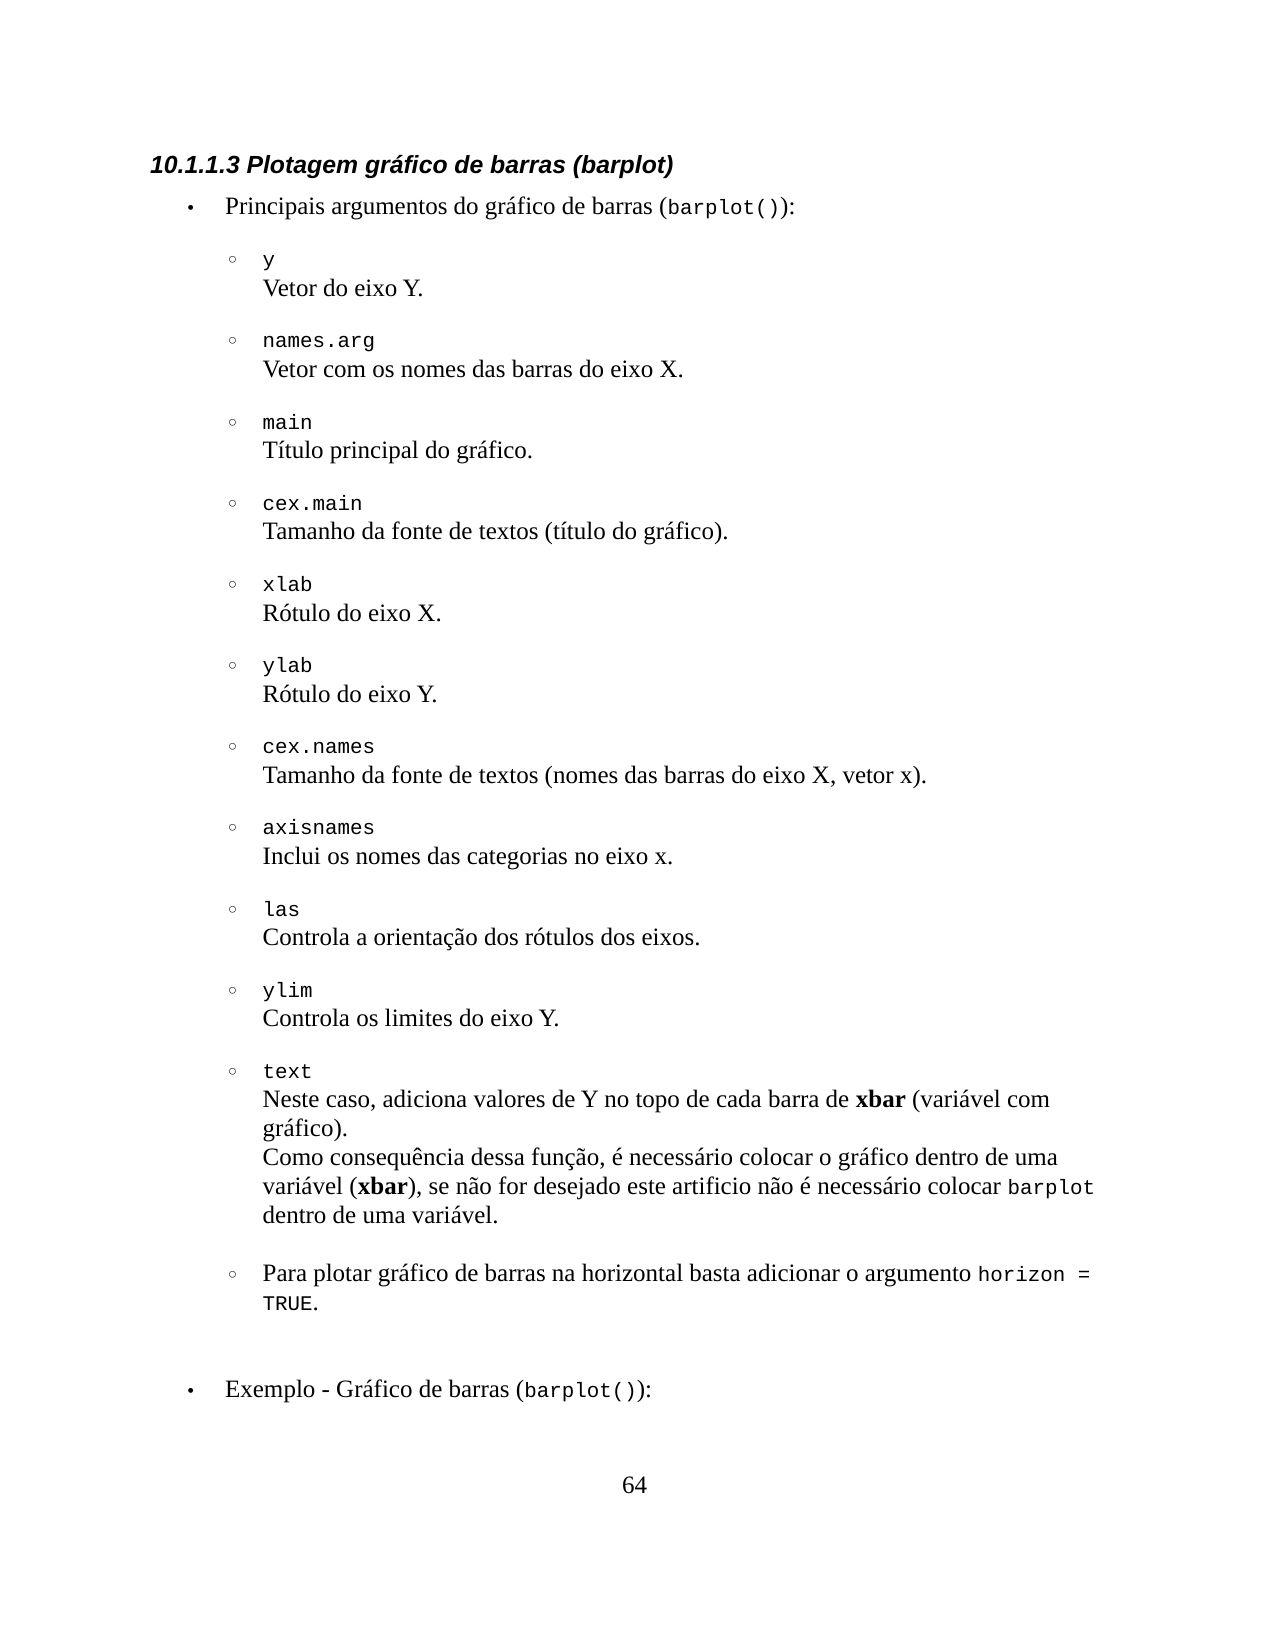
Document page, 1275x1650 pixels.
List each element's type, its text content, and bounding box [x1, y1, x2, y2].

list axisnames Inclui os nomes das categorias no eixo x. [225, 817, 1125, 898]
subtitle 10.1.1.3 Plotagem gráfico de barras (barplot) [150, 150, 1125, 178]
list xlab Rótulo do eixo X. [225, 574, 1125, 655]
list cex.names Tamanho da fonte de textos (nomes das barras do eixo X, vetor x). [225, 736, 1125, 817]
list cex.main Tamanho da fonte de textos (título do gráfico). [225, 493, 1125, 574]
list las Controla a orientação dos rótulos dos eixos. [225, 898, 1125, 980]
list Exemplo - Gráfico de barras (barplot()): [187, 1374, 1125, 1433]
list names.arg Vetor com os nomes das barras do eixo X. [225, 331, 1125, 412]
list main Título principal do gráfico. [225, 412, 1125, 493]
list y Vetor do eixo Y. [225, 249, 1125, 331]
list Para plotar gráfico de barras na horizontal basta adicionar o argumento horizon = TRUE. [225, 1258, 1125, 1346]
list ylab Rótulo do eixo Y. [225, 655, 1125, 736]
list ylim Controla os limites do eixo Y. [225, 980, 1125, 1061]
list Principais argumentos do gráfico de barras (barplot()): [187, 191, 1125, 249]
list text Neste caso, adiciona valores de Y no topo de cada barra de xbar (variável com gráfico). Como consequência dessa função, é necessário colocar o gráfico dentro de uma variável (xbar), se não for desejado este artificio não é necessário colocar barplot dentro de uma variável. [225, 1061, 1125, 1258]
